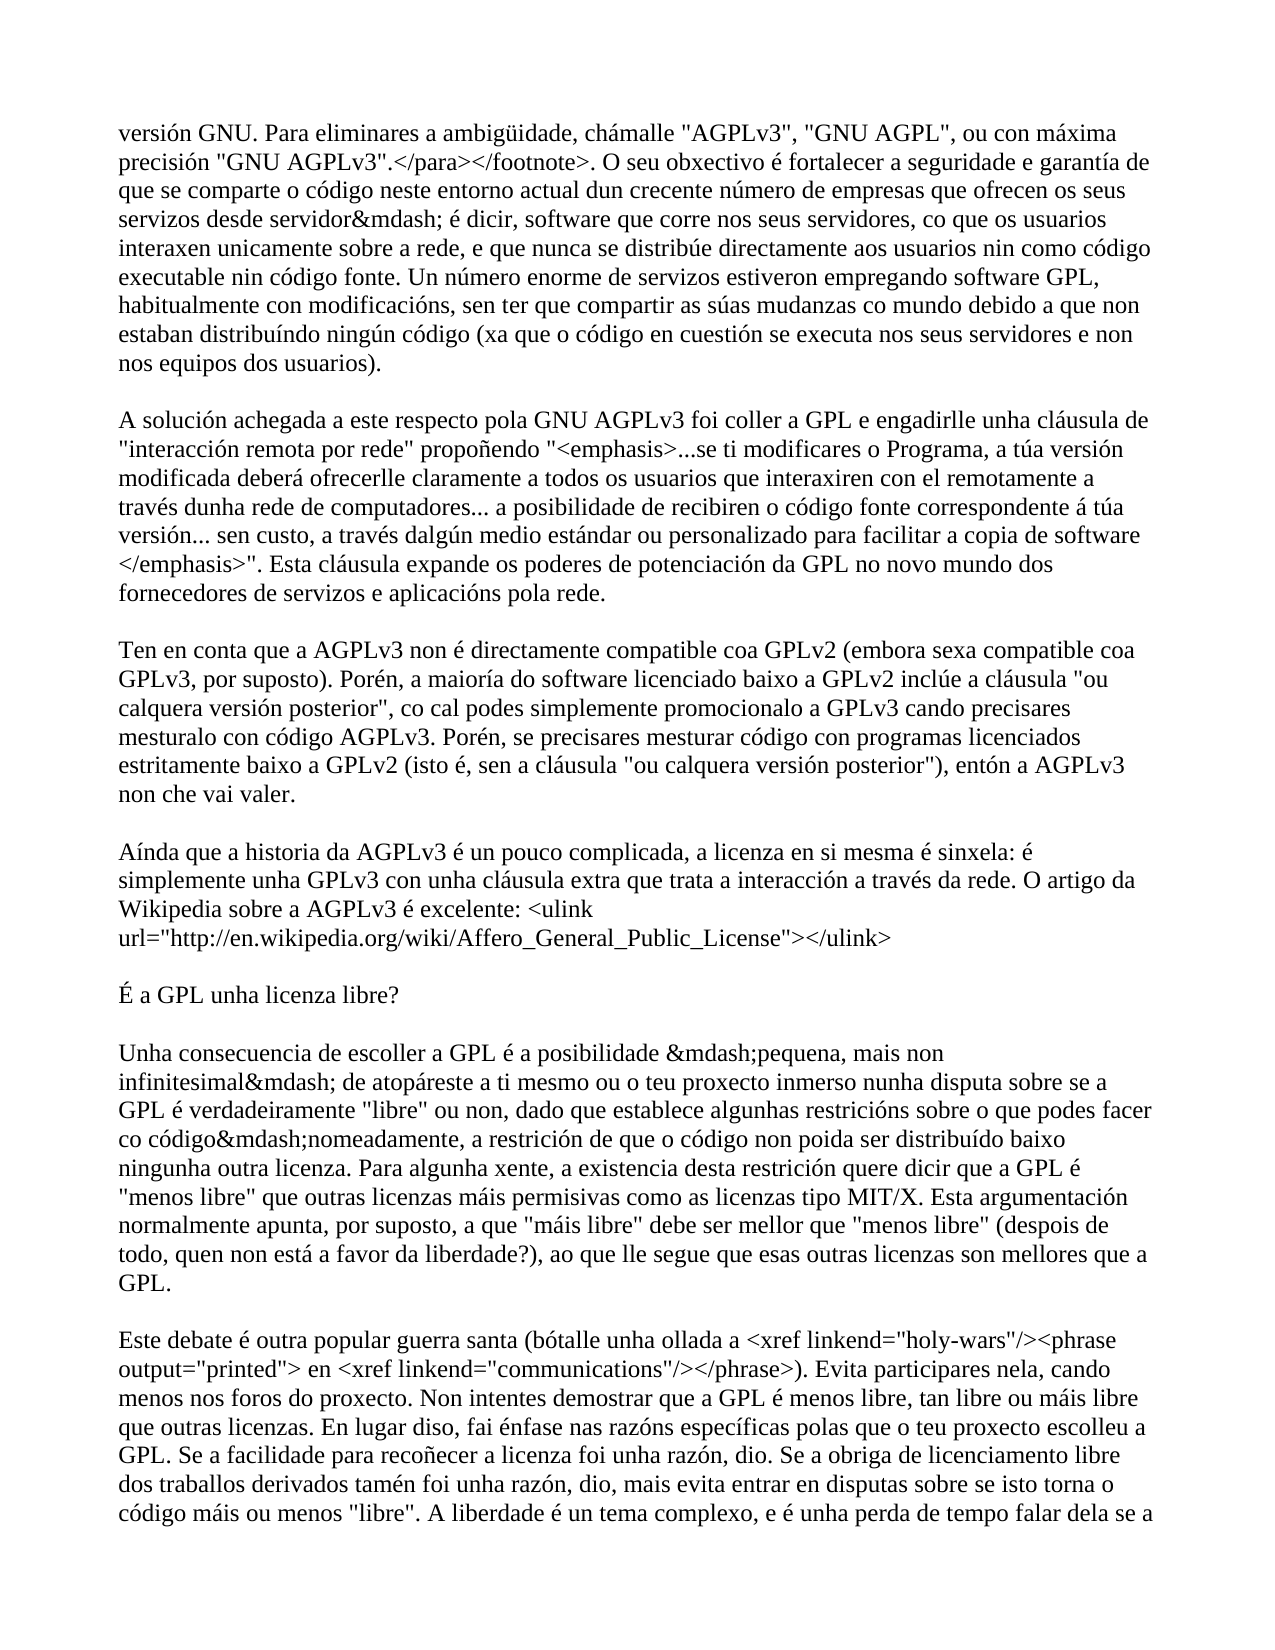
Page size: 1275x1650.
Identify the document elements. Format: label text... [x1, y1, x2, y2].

text Unha consecuencia de escoller a GPL é a posibilidade &mdash;pequena, mais non infinitesimal&mdash; de atopáreste a ti mesmo ou o teu proxecto inmerso nunha disputa sobre se a GPL é verdadeiramente "libre" ou non, dado que establece algunhas restricións sobre o que podes facer co código&mdash;nomeadamente, a restrición de que o código non poida ser distribuído baixo ningunha outra licenza. Para algunha xente, a existencia desta restrición quere dicir que a GPL é "menos libre" que outras licenzas máis permisivas como as licenzas tipo MIT/X. Esta argumentación normalmente apunta, por suposto, a que "máis libre" debe ser mellor que "menos libre" (despois de todo, quen non está a favor da liberdade?), ao que lle segue que esas outras licenzas son mellores que a GPL. [118, 1038, 1157, 1297]
text A solución achegada a este respecto pola GNU AGPLv3 foi coller a GPL e engadirlle unha cláusula de "interacción remota por rede" propoñendo "<emphasis>...se ti modificares o Programa, a túa versión modificada deberá ofrecerlle claramente a todos os usuarios que interaxiren con el remotamente a través dunha rede de computadores... a posibilidade de recibiren o código fonte correspondente á túa versión... sen custo, a través dalgún medio estándar ou personalizado para facilitar a copia de software </emphasis>". Esta cláusula expande os poderes de potenciación da GPL no novo mundo dos fornecedores de servizos e aplicacións pola rede. [118, 406, 1157, 607]
text versión GNU. Para eliminares a ambigüidade, chámalle "AGPLv3", "GNU AGPL", ou con máxima precisión "GNU AGPLv3".</para></footnote>. O seu obxectivo é fortalecer a seguridade e garantía de que se comparte o código neste entorno actual dun crecente número de empresas que ofrecen os seus servizos desde servidor&mdash; é dicir, software que corre nos seus servidores, co que os usuarios interaxen unicamente sobre a rede, e que nunca se distribúe directamente aos usuarios nin como código executable nin código fonte. Un número enorme de servizos estiveron empregando software GPL, habitualmente con modificacións, sen ter que compartir as súas mudanzas co mundo debido a que non estaban distribuíndo ningún código (xa que o código en cuestión se executa nos seus servidores e non nos equipos dos usuarios). [118, 118, 1157, 377]
text Este debate é outra popular guerra santa (bótalle unha ollada a <xref linkend="holy-wars"/><phrase output="printed"> en <xref linkend="communications"/></phrase>). Evita participares nela, cando menos nos foros do proxecto. Non intentes demostrar que a GPL é menos libre, tan libre ou máis libre que outras licenzas. En lugar diso, fai énfase nas razóns específicas polas que o teu proxecto escolleu a GPL. Se a facilidade para recoñecer a licenza foi unha razón, dio. Se a obriga de licenciamento libre dos traballos derivados tamén foi unha razón, dio, mais evita entrar en disputas sobre se isto torna o código máis ou menos "libre". A liberdade é un tema complexo, e é unha perda de tempo falar dela se a [118, 1326, 1157, 1527]
text Aínda que a historia da AGPLv3 é un pouco complicada, a licenza en si mesma é sinxela: é simplemente unha GPLv3 con unha cláusula extra que trata a interacción a través da rede. O artigo da Wikipedia sobre a AGPLv3 é excelente: <ulink url="http://en.wikipedia.org/wiki/Affero_General_Public_License"></ulink> [118, 837, 1157, 952]
text É a GPL unha licenza libre? [118, 981, 1157, 1009]
text Ten en conta que a AGPLv3 non é directamente compatible coa GPLv2 (embora sexa compatible coa GPLv3, por suposto). Porén, a maioría do software licenciado baixo a GPLv2 inclúe a cláusula "ou calquera versión posterior", co cal podes simplemente promocionalo a GPLv3 cando precisares mesturalo con código AGPLv3. Porén, se precisares mesturar código con programas licenciados estritamente baixo a GPLv2 (isto é, sen a cláusula "ou calquera versión posterior"), entón a AGPLv3 non che vai valer. [118, 636, 1157, 808]
